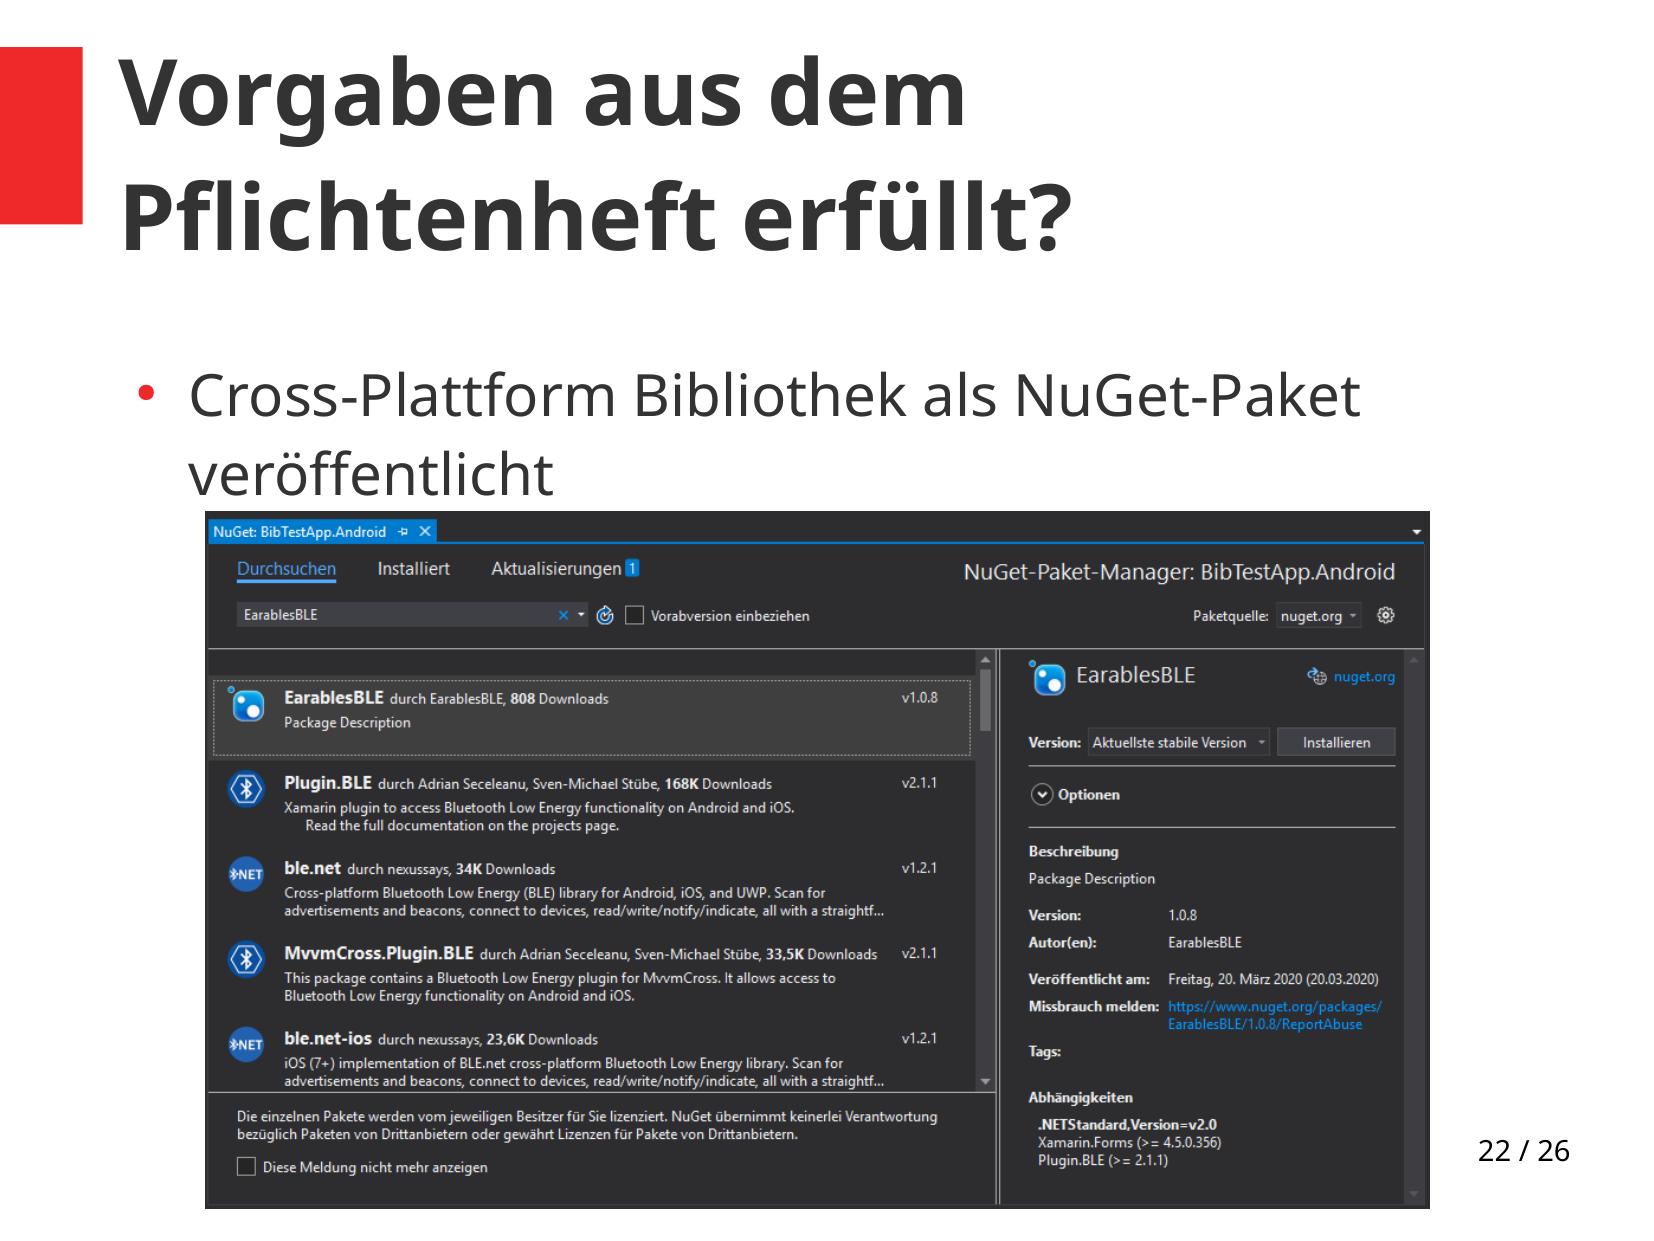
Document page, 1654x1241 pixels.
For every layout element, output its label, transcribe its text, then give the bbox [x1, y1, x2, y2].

title Vorgaben aus dem Pflichtenheft erfüllt? [118, 27, 1571, 278]
list Cross-Plattform Bibliothek als NuGet-Paket veröffentlicht [118, 354, 1619, 461]
picture [205, 511, 1430, 1209]
